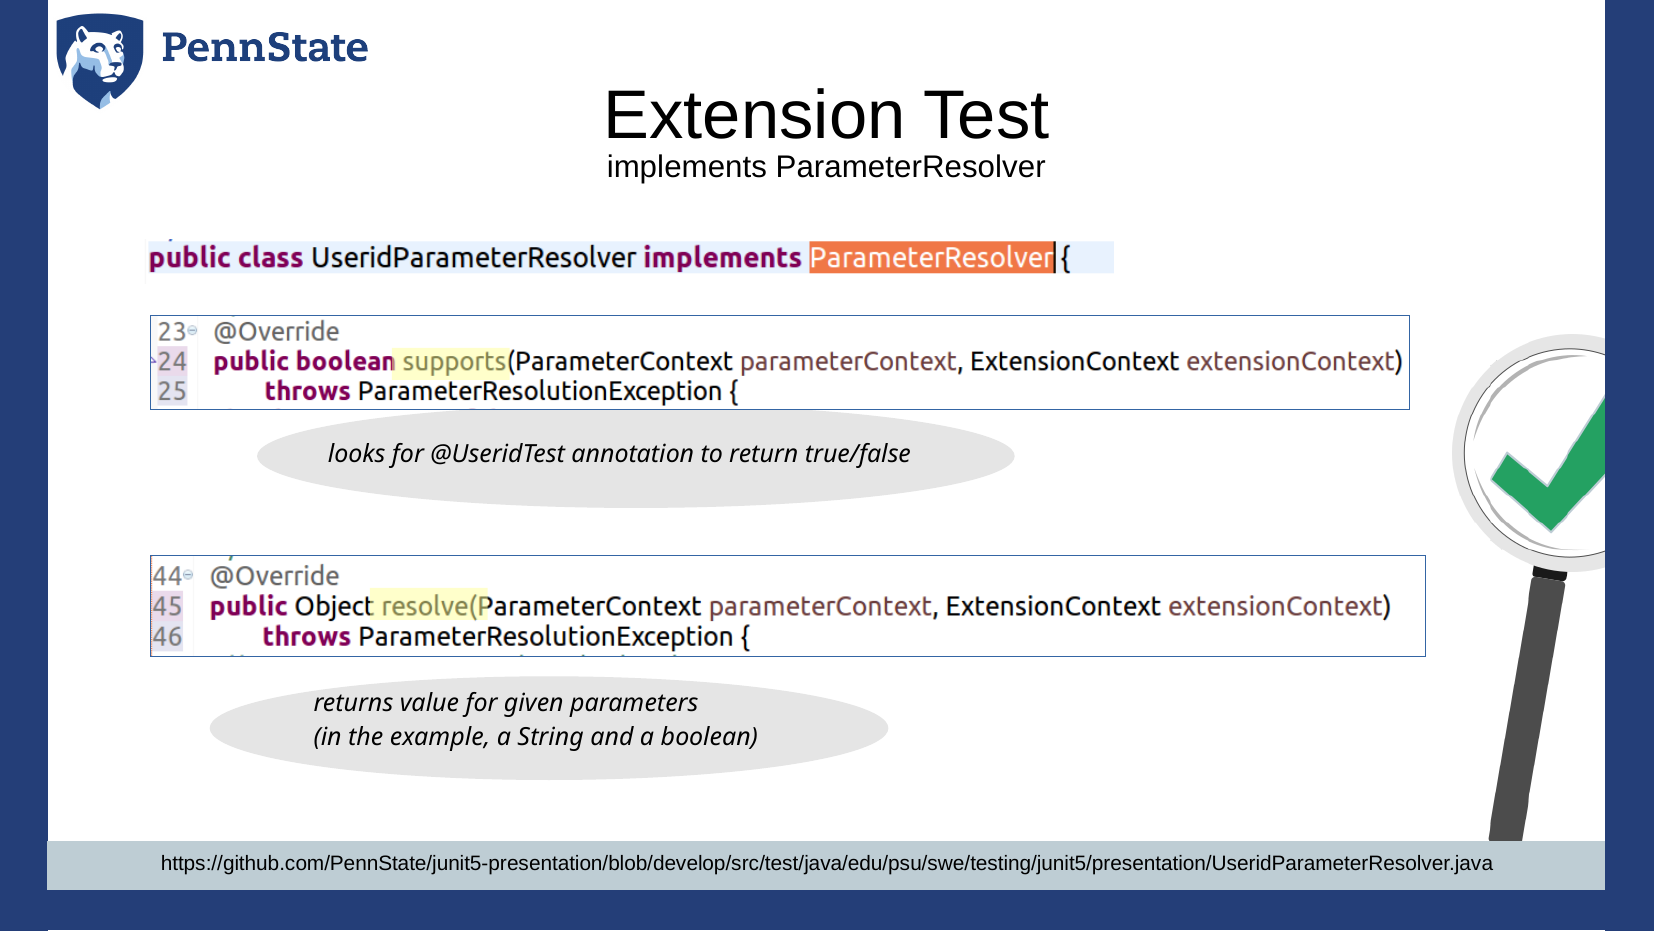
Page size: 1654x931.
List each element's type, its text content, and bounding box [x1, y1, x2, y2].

title looks for @UseridTest annotation to return true/false [327, 420, 1014, 486]
title Extension Test [82, 37, 1571, 193]
text_box [391, 347, 510, 380]
text_box [369, 587, 488, 620]
text_box [257, 426, 946, 508]
title implements ParameterResolver [549, 127, 1105, 207]
title returns value for given parameters (in the example, a String and a boolean) [313, 685, 914, 752]
picture [150, 315, 1410, 410]
text_box [209, 690, 851, 781]
text_box [363, 410, 908, 420]
picture [1452, 334, 1605, 841]
title https://github.com/PennState/junit5-presentation/blob/develop/src/test/java/edu/psu/swe/testing/junit5/presentation/UseridParameterResolver.java [120, 816, 1534, 910]
picture [150, 555, 1426, 657]
text_box [361, 676, 737, 685]
picture [138, 239, 1114, 284]
picture [48, 0, 411, 152]
